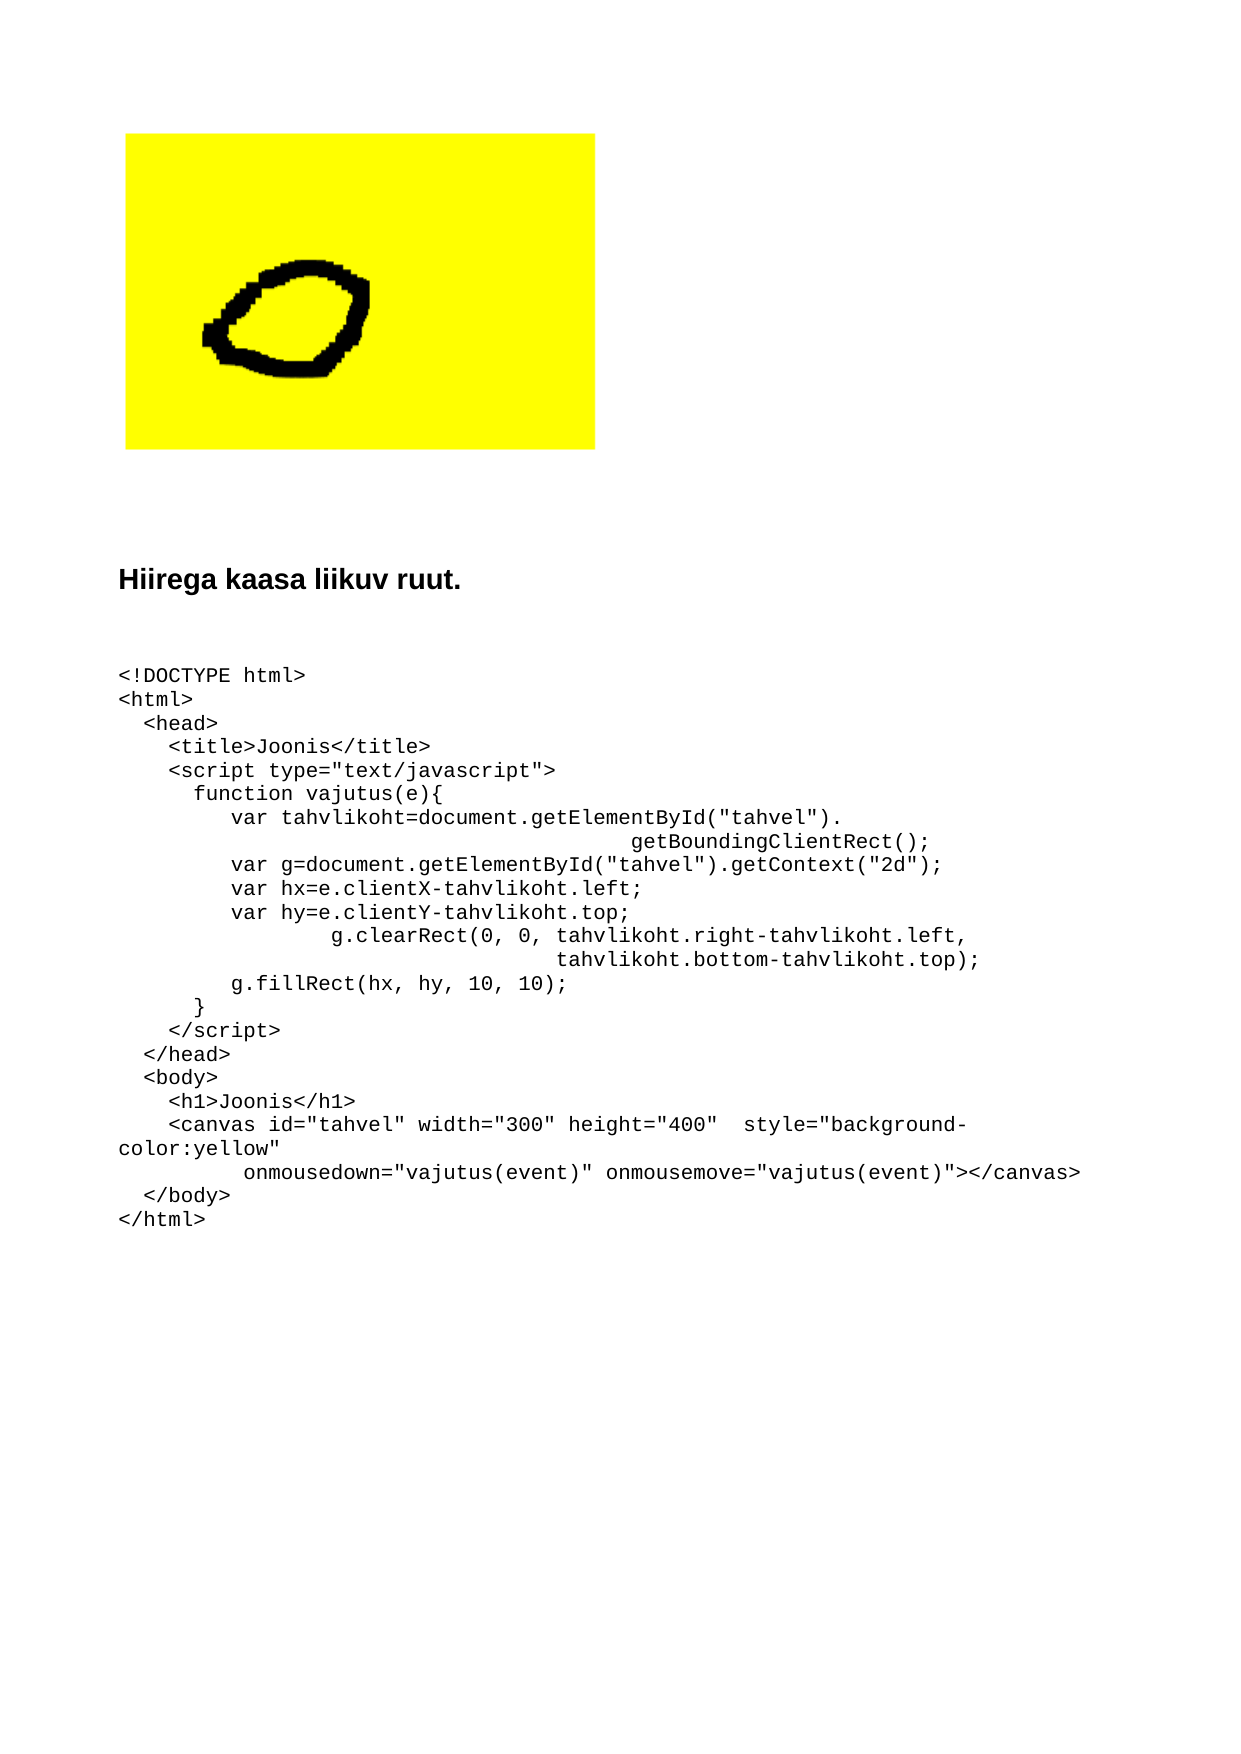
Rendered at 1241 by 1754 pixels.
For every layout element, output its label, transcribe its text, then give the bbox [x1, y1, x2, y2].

text onmousedown="vajutus(event)" onmousemove="vajutus(event)"></canvas> [118, 1162, 1122, 1185]
text g.clearRect(0, 0, tahvlikoht.right-tahvlikoht.left, [118, 925, 1122, 949]
text </script> [118, 1020, 1122, 1043]
text </html> [118, 1209, 1122, 1233]
text var g=document.getElementById("tahvel").getContext("2d"); [118, 854, 1122, 878]
text g.fillRect(hx, hy, 10, 10); [118, 973, 1122, 996]
text var hx=e.clientX-tahvlikoht.left; [118, 878, 1122, 902]
text tahvlikoht.bottom-tahvlikoht.top); [118, 949, 1122, 973]
text <html> [118, 689, 1122, 712]
text <body> [118, 1067, 1122, 1091]
text <head> [118, 712, 1122, 736]
text var hy=e.clientY-tahvlikoht.top; [118, 902, 1122, 925]
text <canvas id="tahvel" width="300" height="400" style="background-color:yellow" [118, 1114, 1122, 1162]
text <h1>Joonis</h1> [118, 1091, 1122, 1114]
subtitle Hiirega kaasa liikuv ruut. [118, 562, 1122, 595]
text <title>Joonis</title> [118, 736, 1122, 760]
text var tahvlikoht=document.getElementById("tahvel"). [118, 807, 1122, 831]
text } [118, 996, 1122, 1020]
text function vajutus(e){ [118, 783, 1122, 807]
text <!DOCTYPE html> [118, 665, 1122, 689]
text <script type="text/javascript"> [118, 760, 1122, 783]
text </body> [118, 1185, 1122, 1209]
text </head> [118, 1043, 1122, 1067]
text getBoundingClientRect(); [118, 831, 1122, 854]
